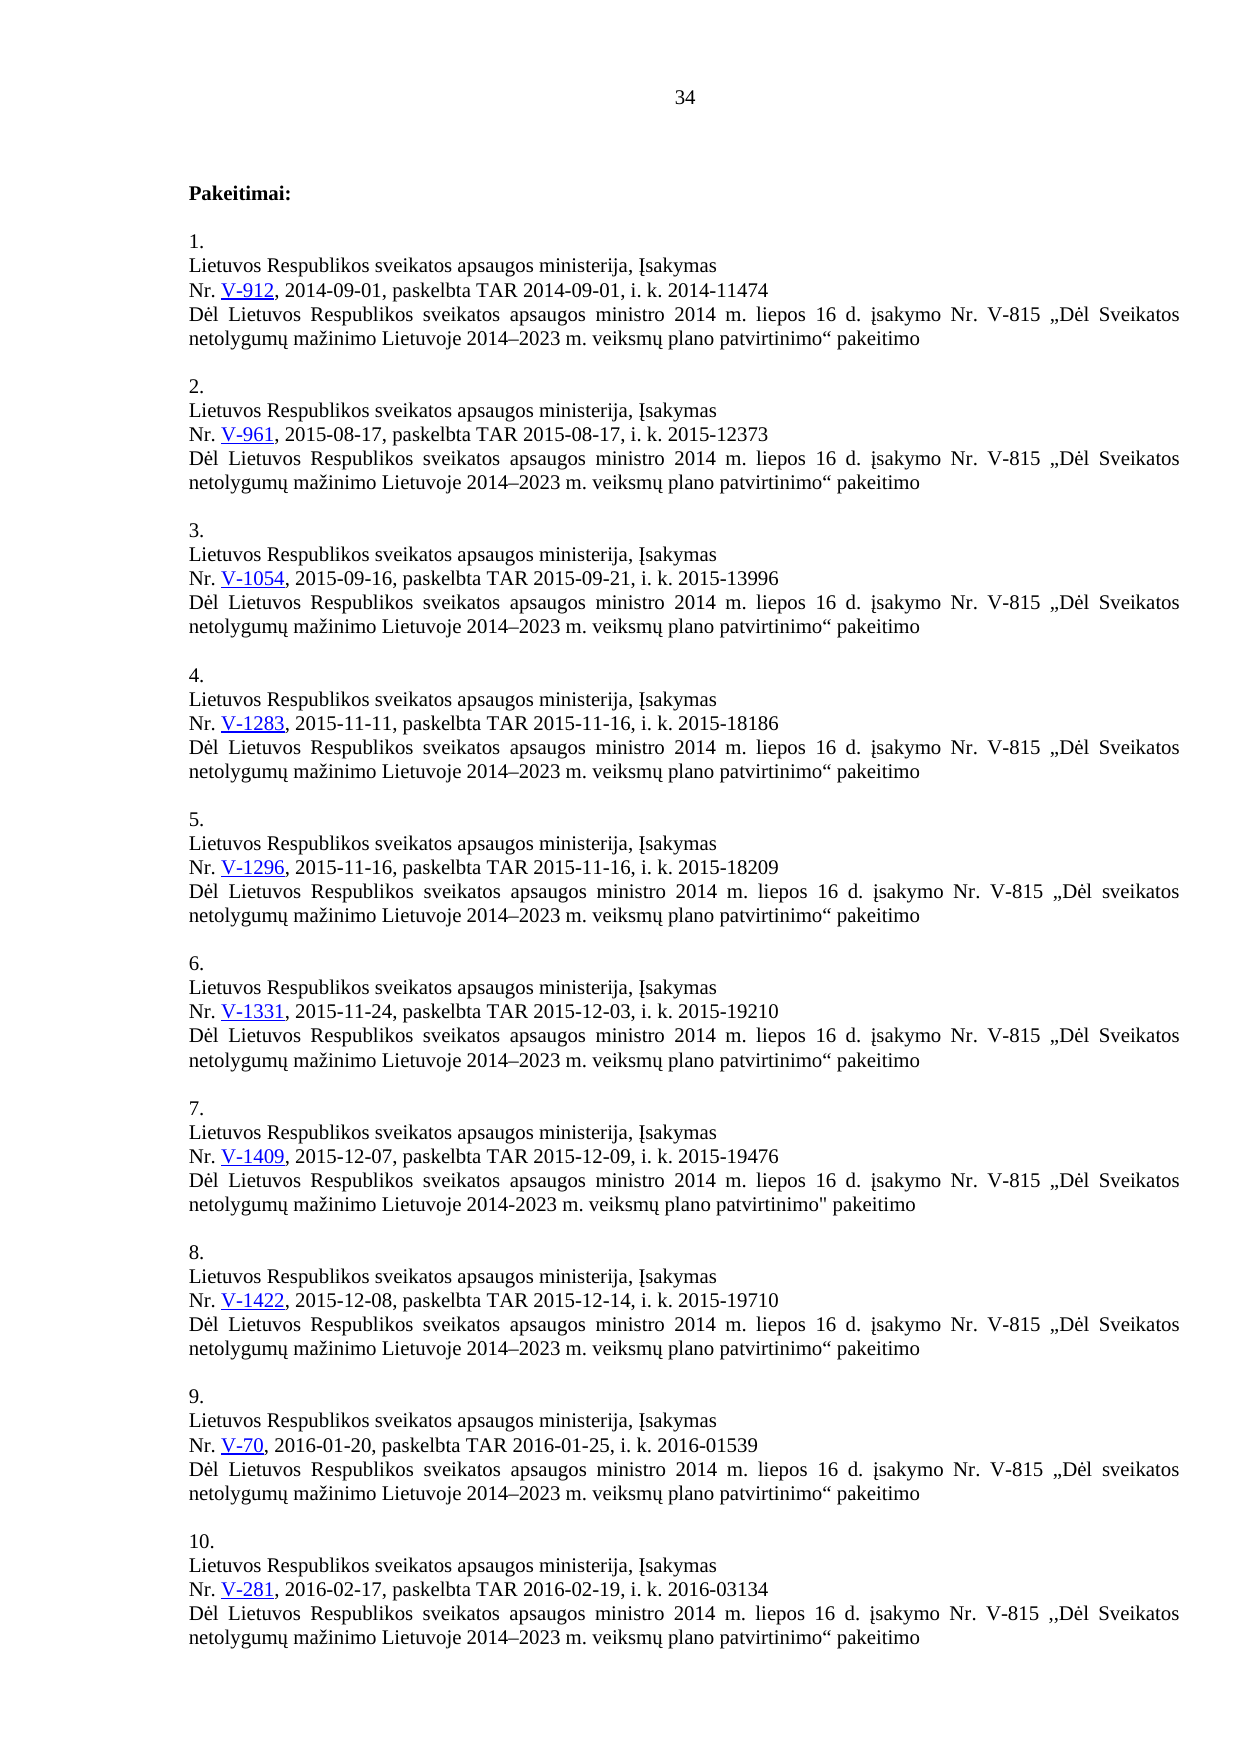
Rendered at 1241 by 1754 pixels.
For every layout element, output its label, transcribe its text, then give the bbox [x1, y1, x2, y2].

text Lietuvos Respublikos sveikatos apsaugos ministerija, Įsakymas [188, 975, 1181, 999]
text 3. [188, 518, 1181, 542]
text 6. [188, 951, 1181, 975]
text Dėl Lietuvos Respublikos sveikatos apsaugos ministro 2014 m. liepos 16 d. įsakymo Nr. V-815 „Dėl Sveikatos netolygumų mažinimo Lietuvoje 2014–2023 m. veiksmų plano patvirtinimo“ pakeitimo [188, 590, 1181, 638]
text Nr. V-1422, 2015-12-08, paskelbta TAR 2015-12-14, i. k. 2015-19710 [188, 1288, 1181, 1312]
text Nr. V-1296, 2015-11-16, paskelbta TAR 2015-11-16, i. k. 2015-18209 [188, 855, 1181, 879]
text 9. [188, 1384, 1181, 1408]
text Nr. V-912, 2014-09-01, paskelbta TAR 2014-09-01, i. k. 2014-11474 [188, 277, 1181, 302]
text Lietuvos Respublikos sveikatos apsaugos ministerija, Įsakymas [188, 831, 1181, 855]
text Nr. V-70, 2016-01-20, paskelbta TAR 2016-01-25, i. k. 2016-01539 [188, 1432, 1181, 1457]
text Lietuvos Respublikos sveikatos apsaugos ministerija, Įsakymas [188, 1264, 1181, 1288]
text Nr. V-1331, 2015-11-24, paskelbta TAR 2015-12-03, i. k. 2015-19210 [188, 999, 1181, 1023]
text Lietuvos Respublikos sveikatos apsaugos ministerija, Įsakymas [188, 1553, 1181, 1577]
text Lietuvos Respublikos sveikatos apsaugos ministerija, Įsakymas [188, 1408, 1181, 1432]
text Dėl Lietuvos Respublikos sveikatos apsaugos ministro 2014 m. liepos 16 d. įsakymo Nr. V-815 „Dėl Sveikatos netolygumų mažinimo Lietuvoje 2014–2023 m. veiksmų plano patvirtinimo“ pakeitimo [188, 1023, 1181, 1072]
text Nr. V-281, 2016-02-17, paskelbta TAR 2016-02-19, i. k. 2016-03134 [188, 1577, 1181, 1601]
text Dėl Lietuvos Respublikos sveikatos apsaugos ministro 2014 m. liepos 16 d. įsakymo Nr. V-815 „Dėl Sveikatos netolygumų mažinimo Lietuvoje 2014-2023 m. veiksmų plano patvirtinimo" pakeitimo [188, 1168, 1181, 1216]
text Dėl Lietuvos Respublikos sveikatos apsaugos ministro 2014 m. liepos 16 d. įsakymo Nr. V-815 „Dėl Sveikatos netolygumų mažinimo Lietuvoje 2014–2023 m. veiksmų plano patvirtinimo“ pakeitimo [188, 1312, 1181, 1360]
text 10. [188, 1529, 1181, 1553]
text Lietuvos Respublikos sveikatos apsaugos ministerija, Įsakymas [188, 398, 1181, 422]
text Nr. V-1283, 2015-11-11, paskelbta TAR 2015-11-16, i. k. 2015-18186 [188, 711, 1181, 735]
text 2. [188, 374, 1181, 398]
text Lietuvos Respublikos sveikatos apsaugos ministerija, Įsakymas [188, 1120, 1181, 1144]
text Lietuvos Respublikos sveikatos apsaugos ministerija, Įsakymas [188, 253, 1181, 277]
text Nr. V-1054, 2015-09-16, paskelbta TAR 2015-09-21, i. k. 2015-13996 [188, 566, 1181, 590]
text Dėl Lietuvos Respublikos sveikatos apsaugos ministro 2014 m. liepos 16 d. įsakymo Nr. V-815 „Dėl Sveikatos netolygumų mažinimo Lietuvoje 2014–2023 m. veiksmų plano patvirtinimo“ pakeitimo [188, 735, 1181, 783]
text 1. [188, 229, 1181, 253]
text Pakeitimai: [188, 181, 1181, 205]
text 4. [188, 662, 1181, 687]
text Dėl Lietuvos Respublikos sveikatos apsaugos ministro 2014 m. liepos 16 d. įsakymo Nr. V-815 „Dėl sveikatos netolygumų mažinimo Lietuvoje 2014–2023 m. veiksmų plano patvirtinimo“ pakeitimo [188, 1457, 1181, 1505]
text Nr. V-961, 2015-08-17, paskelbta TAR 2015-08-17, i. k. 2015-12373 [188, 422, 1181, 446]
text Lietuvos Respublikos sveikatos apsaugos ministerija, Įsakymas [188, 687, 1181, 711]
text 5. [188, 807, 1181, 831]
text Dėl Lietuvos Respublikos sveikatos apsaugos ministro 2014 m. liepos 16 d. įsakymo Nr. V-815 „Dėl Sveikatos netolygumų mažinimo Lietuvoje 2014–2023 m. veiksmų plano patvirtinimo“ pakeitimo [188, 446, 1181, 494]
text Dėl Lietuvos Respublikos sveikatos apsaugos ministro 2014 m. liepos 16 d. įsakymo Nr. V-815 „Dėl Sveikatos netolygumų mažinimo Lietuvoje 2014–2023 m. veiksmų plano patvirtinimo“ pakeitimo [188, 302, 1181, 350]
text Dėl Lietuvos Respublikos sveikatos apsaugos ministro 2014 m. liepos 16 d. įsakymo Nr. V-815 „Dėl sveikatos netolygumų mažinimo Lietuvoje 2014–2023 m. veiksmų plano patvirtinimo“ pakeitimo [188, 879, 1181, 927]
text Dėl Lietuvos Respublikos sveikatos apsaugos ministro 2014 m. liepos 16 d. įsakymo Nr. V-815 ,,Dėl Sveikatos netolygumų mažinimo Lietuvoje 2014–2023 m. veiksmų plano patvirtinimo“ pakeitimo [188, 1601, 1181, 1649]
text 7. [188, 1096, 1181, 1120]
text Lietuvos Respublikos sveikatos apsaugos ministerija, Įsakymas [188, 542, 1181, 566]
text Nr. V-1409, 2015-12-07, paskelbta TAR 2015-12-09, i. k. 2015-19476 [188, 1144, 1181, 1168]
text 8. [188, 1240, 1181, 1264]
